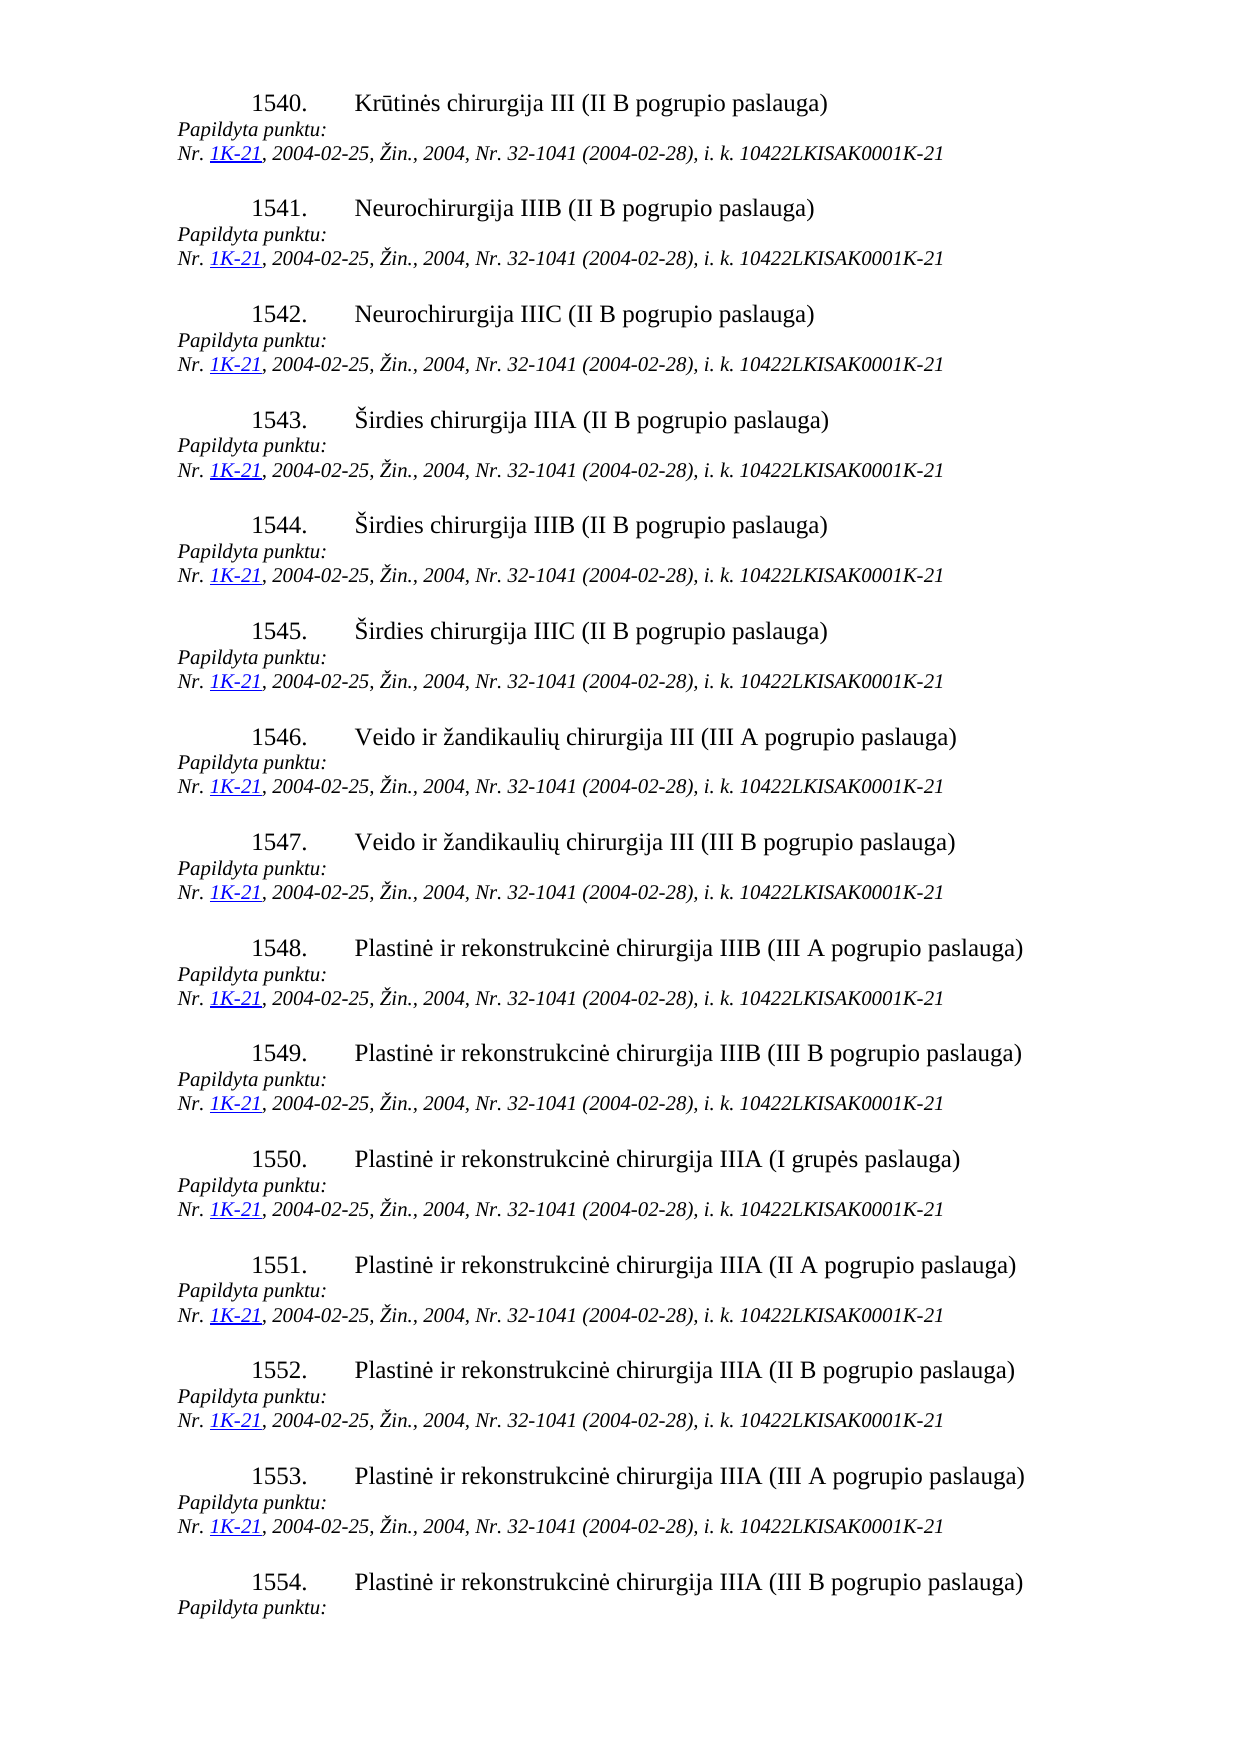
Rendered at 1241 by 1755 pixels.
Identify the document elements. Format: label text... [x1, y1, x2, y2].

text 1548. Plastinė ir rekonstrukcinė chirurgija IIIB (III A pogrupio paslauga) [177, 933, 1181, 962]
text Papildyta punktu: [177, 856, 1181, 880]
text Nr. 1K-21, 2004-02-25, Žin., 2004, Nr. 32-1041 (2004-02-28), i. k. 10422LKISAK0001K-21 [177, 669, 1181, 693]
text 1553. Plastinė ir rekonstrukcinė chirurgija IIIA (III A pogrupio paslauga) [177, 1461, 1181, 1490]
text 1545. Širdies chirurgija IIIC (II B pogrupio paslauga) [177, 616, 1181, 645]
text Nr. 1K-21, 2004-02-25, Žin., 2004, Nr. 32-1041 (2004-02-28), i. k. 10422LKISAK0001K-21 [177, 1514, 1181, 1538]
text Nr. 1K-21, 2004-02-25, Žin., 2004, Nr. 32-1041 (2004-02-28), i. k. 10422LKISAK0001K-21 [177, 1302, 1181, 1327]
text Nr. 1K-21, 2004-02-25, Žin., 2004, Nr. 32-1041 (2004-02-28), i. k. 10422LKISAK0001K-21 [177, 986, 1181, 1010]
text Papildyta punktu: [177, 1490, 1181, 1514]
text 1546. Veido ir žandikaulių chirurgija III (III A pogrupio paslauga) [177, 722, 1181, 750]
text 1552. Plastinė ir rekonstrukcinė chirurgija IIIA (II B pogrupio paslauga) [177, 1355, 1181, 1384]
text 1544. Širdies chirurgija IIIB (II B pogrupio paslauga) [177, 510, 1181, 539]
text Papildyta punktu: [177, 222, 1181, 246]
text 1541. Neurochirurgija IIIB (II B pogrupio paslauga) [177, 193, 1181, 222]
text Nr. 1K-21, 2004-02-25, Žin., 2004, Nr. 32-1041 (2004-02-28), i. k. 10422LKISAK0001K-21 [177, 457, 1181, 482]
text Papildyta punktu: [177, 117, 1181, 141]
text Nr. 1K-21, 2004-02-25, Žin., 2004, Nr. 32-1041 (2004-02-28), i. k. 10422LKISAK0001K-21 [177, 880, 1181, 904]
text Nr. 1K-21, 2004-02-25, Žin., 2004, Nr. 32-1041 (2004-02-28), i. k. 10422LKISAK0001K-21 [177, 1408, 1181, 1432]
text 1543. Širdies chirurgija IIIA (II B pogrupio paslauga) [177, 405, 1181, 433]
text Nr. 1K-21, 2004-02-25, Žin., 2004, Nr. 32-1041 (2004-02-28), i. k. 10422LKISAK0001K-21 [177, 563, 1181, 587]
text Papildyta punktu: [177, 962, 1181, 986]
text Papildyta punktu: [177, 1384, 1181, 1408]
text 1549. Plastinė ir rekonstrukcinė chirurgija IIIB (III B pogrupio paslauga) [177, 1038, 1181, 1067]
text 1542. Neurochirurgija IIIC (II B pogrupio paslauga) [177, 299, 1181, 328]
text Papildyta punktu: [177, 1595, 1181, 1619]
text 1547. Veido ir žandikaulių chirurgija III (III B pogrupio paslauga) [177, 827, 1181, 856]
text Nr. 1K-21, 2004-02-25, Žin., 2004, Nr. 32-1041 (2004-02-28), i. k. 10422LKISAK0001K-21 [177, 352, 1181, 376]
text 1550. Plastinė ir rekonstrukcinė chirurgija IIIA (I grupės paslauga) [177, 1144, 1181, 1173]
text 1551. Plastinė ir rekonstrukcinė chirurgija IIIA (II A pogrupio paslauga) [177, 1250, 1181, 1278]
text Papildyta punktu: [177, 1278, 1181, 1302]
text Papildyta punktu: [177, 750, 1181, 774]
text Papildyta punktu: [177, 433, 1181, 457]
text Nr. 1K-21, 2004-02-25, Žin., 2004, Nr. 32-1041 (2004-02-28), i. k. 10422LKISAK0001K-21 [177, 1091, 1181, 1115]
text Papildyta punktu: [177, 539, 1181, 563]
text 1554. Plastinė ir rekonstrukcinė chirurgija IIIA (III B pogrupio paslauga) [177, 1567, 1181, 1595]
text Nr. 1K-21, 2004-02-25, Žin., 2004, Nr. 32-1041 (2004-02-28), i. k. 10422LKISAK0001K-21 [177, 141, 1181, 165]
text Papildyta punktu: [177, 328, 1181, 352]
text Papildyta punktu: [177, 1067, 1181, 1091]
text Papildyta punktu: [177, 645, 1181, 669]
text 1540. Krūtinės chirurgija III (II B pogrupio paslauga) [177, 88, 1181, 117]
text Nr. 1K-21, 2004-02-25, Žin., 2004, Nr. 32-1041 (2004-02-28), i. k. 10422LKISAK0001K-21 [177, 246, 1181, 270]
text Nr. 1K-21, 2004-02-25, Žin., 2004, Nr. 32-1041 (2004-02-28), i. k. 10422LKISAK0001K-21 [177, 1197, 1181, 1221]
text Papildyta punktu: [177, 1173, 1181, 1197]
text Nr. 1K-21, 2004-02-25, Žin., 2004, Nr. 32-1041 (2004-02-28), i. k. 10422LKISAK0001K-21 [177, 774, 1181, 798]
